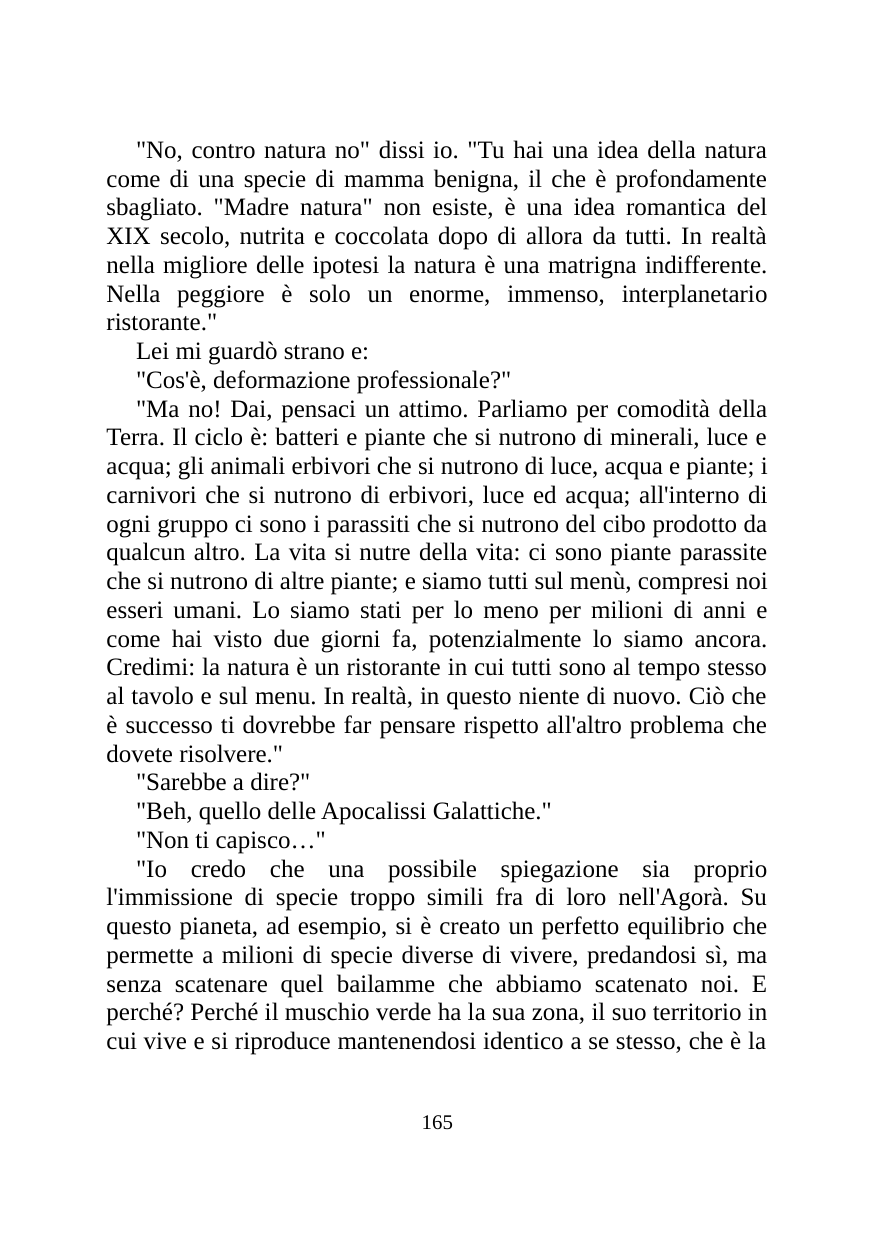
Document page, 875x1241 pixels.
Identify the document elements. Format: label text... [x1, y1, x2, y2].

text "Sarebbe a dire?" [106, 767, 768, 796]
text "Non ti capisco…" [106, 825, 768, 854]
text "No, contro natura no" dissi io. "Tu hai una idea della natura come di una specie di mamma benigna, il che è profondamente sbagliato. "Madre natura" non esiste, è una idea romantica del XIX secolo, nutrita e coccolata dopo di allora da tutti. In realtà nella migliore delle ipotesi la natura è una matrigna indifferente. Nella peggiore è solo un enorme, immenso, interplanetario ristorante." [106, 135, 768, 336]
text "Cos'è, deformazione professionale?" [106, 365, 768, 394]
text "Io credo che una possibile spiegazione sia proprio l'immissione di specie troppo simili fra di loro nell'Agorà. Su questo pianeta, ad esempio, si è creato un perfetto equilibrio che permette a milioni di specie diverse di vivere, predandosi sì, ma senza scatenare quel bailamme che abbiamo scatenato noi. E perché? Perché il muschio verde ha la sua zona, il suo territorio in cui vive e si riproduce mantenendosi identico a se stesso, che è la [106, 854, 768, 1055]
text "Ma no! Dai, pensaci un attimo. Parliamo per comodità della Terra. Il ciclo è: batteri e piante che si nutrono di minerali, luce e acqua; gli animali erbivori che si nutrono di luce, acqua e piante; i carnivori che si nutrono di erbivori, luce ed acqua; all'interno di ogni gruppo ci sono i parassiti che si nutrono del cibo prodotto da qualcun altro. La vita si nutre della vita: ci sono piante parassite che si nutrono di altre piante; e siamo tutti sul menù, compresi noi esseri umani. Lo siamo stati per lo meno per milioni di anni e come hai visto due giorni fa, potenzialmente lo siamo ancora. Credimi: la natura è un ristorante in cui tutti sono al tempo stesso al tavolo e sul menu. In realtà, in questo niente di nuovo. Ciò che è successo ti dovrebbe far pensare rispetto all'altro problema che dovete risolvere." [106, 394, 768, 767]
text "Beh, quello delle Apocalissi Galattiche." [106, 796, 768, 825]
text Lei mi guardò strano e: [106, 336, 768, 365]
